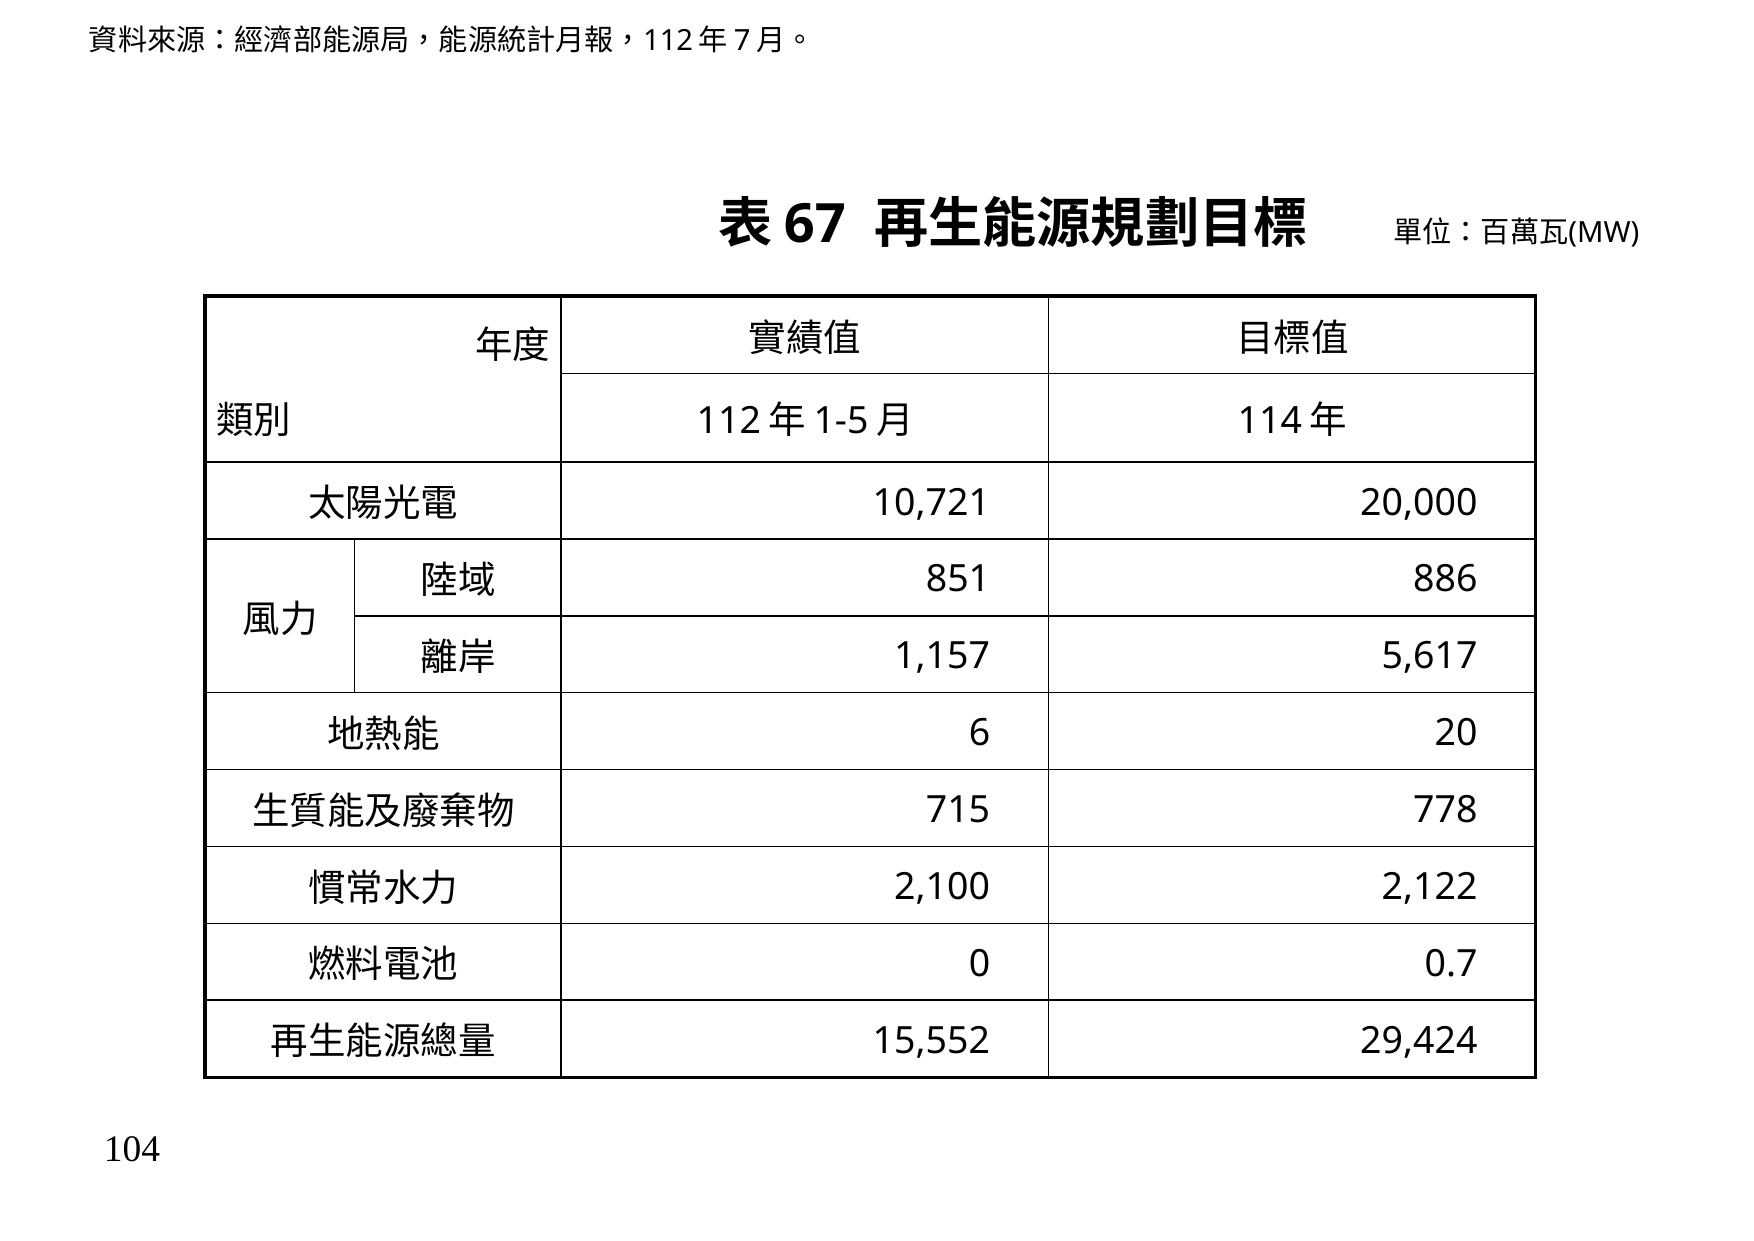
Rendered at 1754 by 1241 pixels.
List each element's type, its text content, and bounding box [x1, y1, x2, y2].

text 資料來源：經濟部能源局，能源統計月報，112年7月。 [89, 1, 1639, 76]
table_cell 20,000 [1049, 463, 1534, 538]
table_cell 6 [562, 693, 1048, 769]
table_cell 1,157 [562, 617, 1048, 692]
table_cell 再生能源總量 [207, 1001, 560, 1076]
table_cell 29,424 [1049, 1001, 1534, 1076]
table_cell 2,100 [562, 847, 1048, 922]
table_cell 112年1-5月 [562, 374, 1048, 461]
table_cell 太陽光電 [207, 463, 560, 538]
table_cell 10,721 [562, 463, 1048, 538]
table_cell 5,617 [1049, 617, 1534, 692]
table_cell 0.7 [1049, 924, 1534, 999]
table_cell 生質能及廢棄物 [207, 770, 560, 846]
table_cell 地熱能 [207, 693, 560, 769]
text 表67 再生能源規劃目標 單位：百萬瓦(MW) [532, 163, 1639, 276]
table_cell 114年 [1049, 374, 1534, 461]
table_cell 851 [562, 540, 1048, 615]
table_cell 0 [562, 924, 1048, 999]
table_cell 778 [1049, 770, 1534, 846]
table_header 實績值 [562, 298, 1048, 372]
table_cell 2,122 [1049, 847, 1534, 922]
table_cell 886 [1049, 540, 1534, 615]
table_cell 風力 [207, 540, 354, 692]
table_cell 燃料電池 [207, 924, 560, 999]
table_cell 15,552 [562, 1001, 1048, 1076]
table_cell 715 [562, 770, 1048, 846]
table_header 年度 類別 [207, 298, 560, 461]
table_cell 離岸 [355, 617, 560, 692]
table_cell 慣常水力 [207, 847, 560, 922]
table_cell 陸域 [355, 540, 560, 615]
table_cell 20 [1049, 693, 1534, 769]
table_header 目標值 [1049, 298, 1534, 372]
